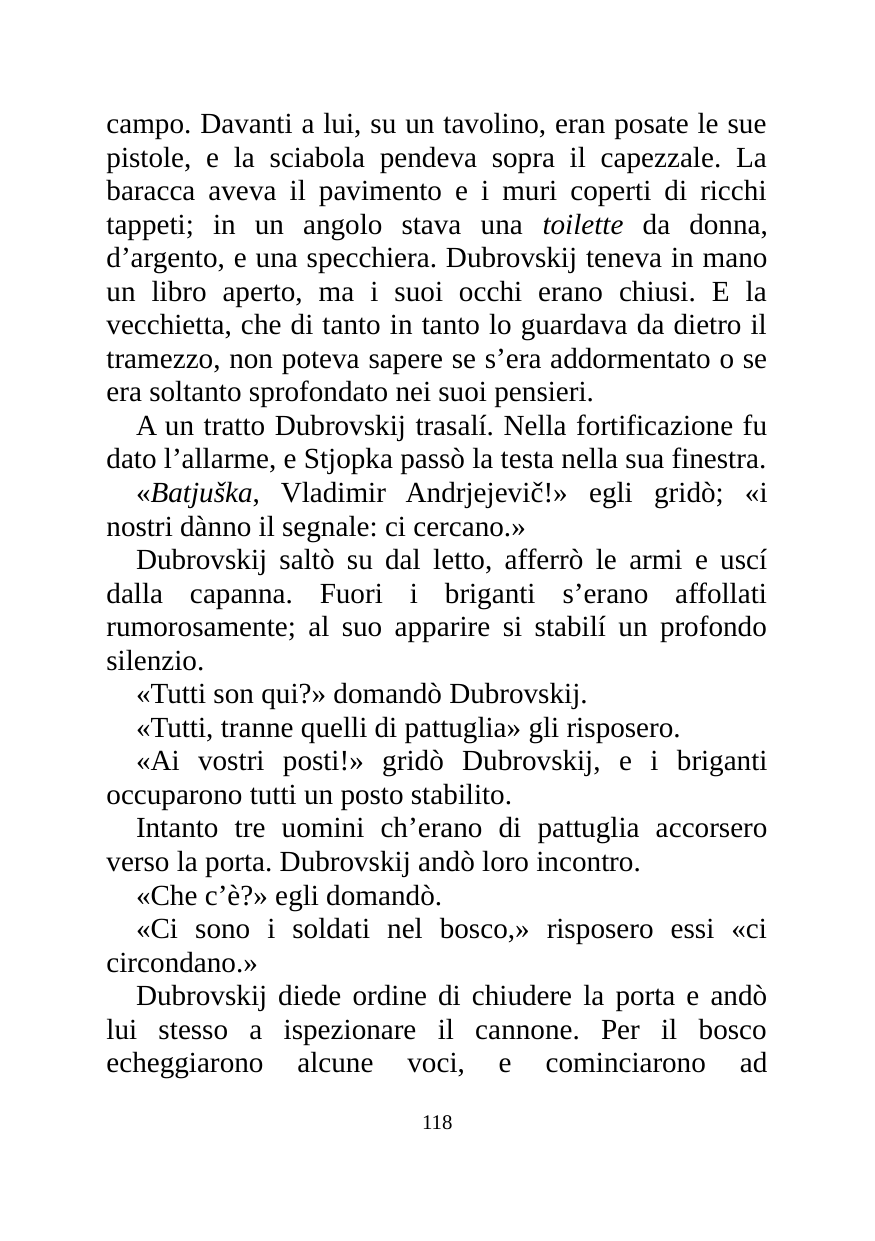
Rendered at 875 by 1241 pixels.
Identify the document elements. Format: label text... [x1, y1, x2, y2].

text «Che c’è?» egli domandò. [106, 878, 768, 911]
text «Ai vostri posti!» gridò Dubrovskij, e i briganti occuparono tutti un posto stabilito. [106, 743, 768, 811]
text Dubrovskij saltò su dal letto, afferrò le armi e uscí dalla capanna. Fuori i briganti s’erano affollati rumorosamente; al suo apparire si stabilí un profondo silenzio. [106, 542, 768, 676]
text campo. Davanti a lui, su un tavolino, eran posate le sue pistole, e la sciabola pendeva sopra il capezzale. La baracca aveva il pavimento e i muri coperti di ricchi tappeti; in un angolo stava una toilette da donna, d’argento, e una specchiera. Dubrovskij teneva in mano un libro aperto, ma i suoi occhi erano chiusi. E la vecchietta, che di tanto in tanto lo guardava da dietro il tramezzo, non poteva sapere se s’era addormentato o se era soltanto sprofondato nei suoi pensieri. [106, 106, 768, 408]
text «Batjuška, Vladimir Andrjejevič!» egli gridò; «i nostri dànno il segnale: ci cercano.» [106, 475, 768, 542]
text A un tratto Dubrovskij trasalí. Nella fortificazione fu dato l’allarme, e Stjopka passò la testa nella sua finestra. [106, 408, 768, 475]
text «Ci sono i soldati nel bosco,» risposero essi «ci circondano.» [106, 911, 768, 978]
text Intanto tre uomini ch’erano di pattuglia accorsero verso la porta. Dubrovskij andò loro incontro. [106, 811, 768, 878]
text Dubrovskij diede ordine di chiudere la porta e andò lui stesso a ispezionare il cannone. Per il bosco echeggiarono alcune voci, e cominciarono ad [106, 978, 768, 1079]
text «Tutti, tranne quelli di pattuglia» gli risposero. [106, 710, 768, 743]
text «Tutti son qui?» domandò Dubrovskij. [106, 676, 768, 710]
